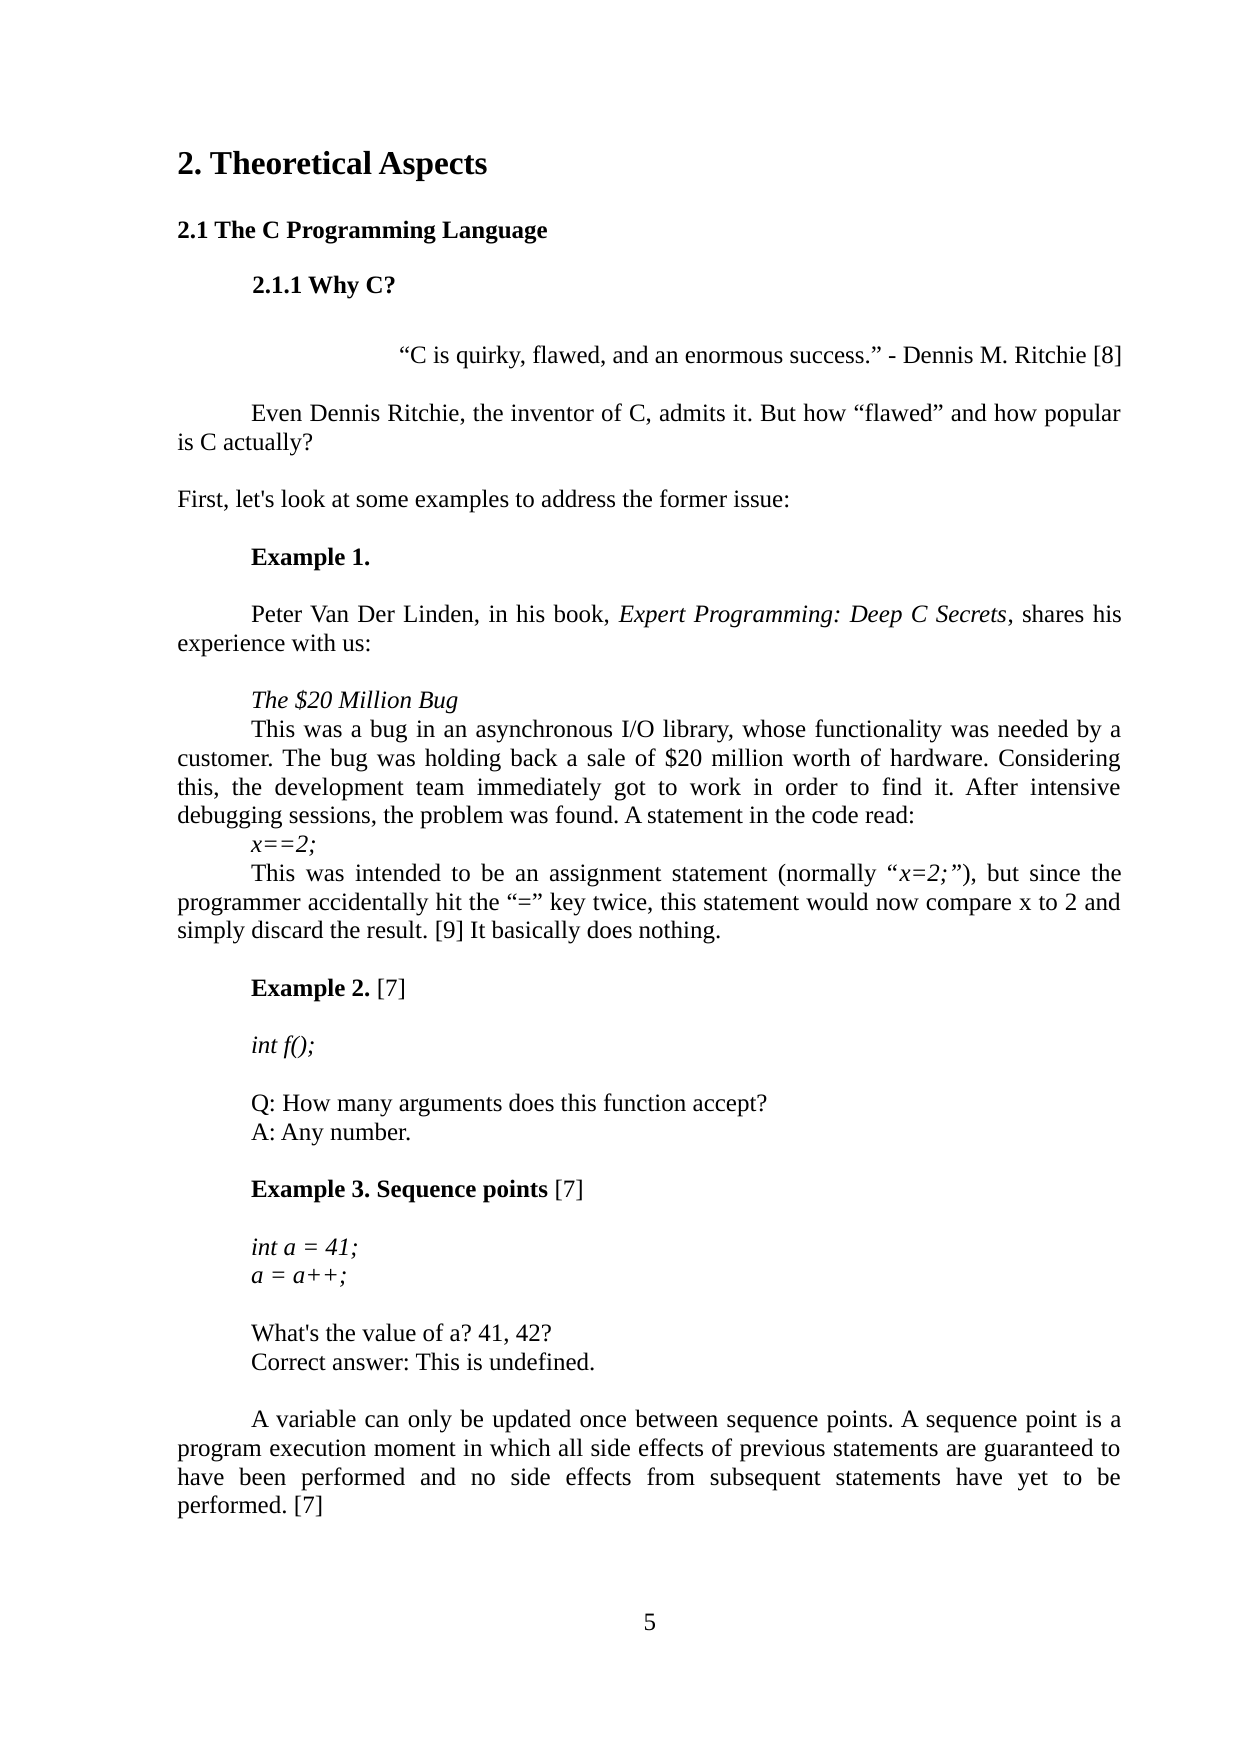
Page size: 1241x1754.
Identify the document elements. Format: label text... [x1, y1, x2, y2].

text Example 1. [177, 542, 1122, 571]
text x==2; [177, 829, 1122, 858]
text a = a++; [177, 1261, 1122, 1289]
subtitle 2.1.1 Why C? [177, 271, 1122, 299]
subtitle 2.1 The C Programming Language [177, 215, 1122, 243]
text int a = 41; [177, 1232, 1122, 1261]
text Example 3. Sequence points [7] [177, 1174, 1122, 1203]
text Even Dennis Ritchie, the inventor of C, admits it. But how “flawed” and how popular is C actually? [177, 398, 1122, 456]
text A: Any number. [177, 1117, 1122, 1146]
text What's the value of a? 41, 42? [177, 1318, 1122, 1347]
text First, let's look at some examples to address the former issue: [177, 484, 1122, 513]
text int f(); [177, 1031, 1122, 1059]
text Peter Van Der Linden, in his book, Expert Programming: Deep C Secrets, shares his experience with us: [177, 599, 1122, 657]
text Correct answer: This is undefined. [177, 1347, 1122, 1376]
text Example 2. [7] [177, 973, 1122, 1002]
text “C is quirky, flawed, and an enormous success.” - Dennis M. Ritchie [8] [177, 341, 1122, 369]
subtitle 2. Theoretical Aspects [177, 143, 1122, 181]
text Q: How many arguments does this function accept? [177, 1088, 1122, 1117]
text This was a bug in an asynchronous I/O library, whose functionality was needed by a customer. The bug was holding back a sale of $20 million worth of hardware. Considering this, the development team immediately got to work in order to find it. After intensive debugging sessions, the problem was found. A statement in the code read: [177, 714, 1122, 829]
text The $20 Million Bug [177, 686, 1122, 714]
text This was intended to be an assignment statement (normally “x=2;”), but since the programmer accidentally hit the “=” key twice, this statement would now compare x to 2 and simply discard the result. [9] It basically does nothing. [177, 858, 1122, 944]
text A variable can only be updated once between sequence points. A sequence point is a program execution moment in which all side effects of previous statements are guaranteed to have been performed and no side effects from subsequent statements have yet to be performed. [7] [177, 1404, 1122, 1519]
